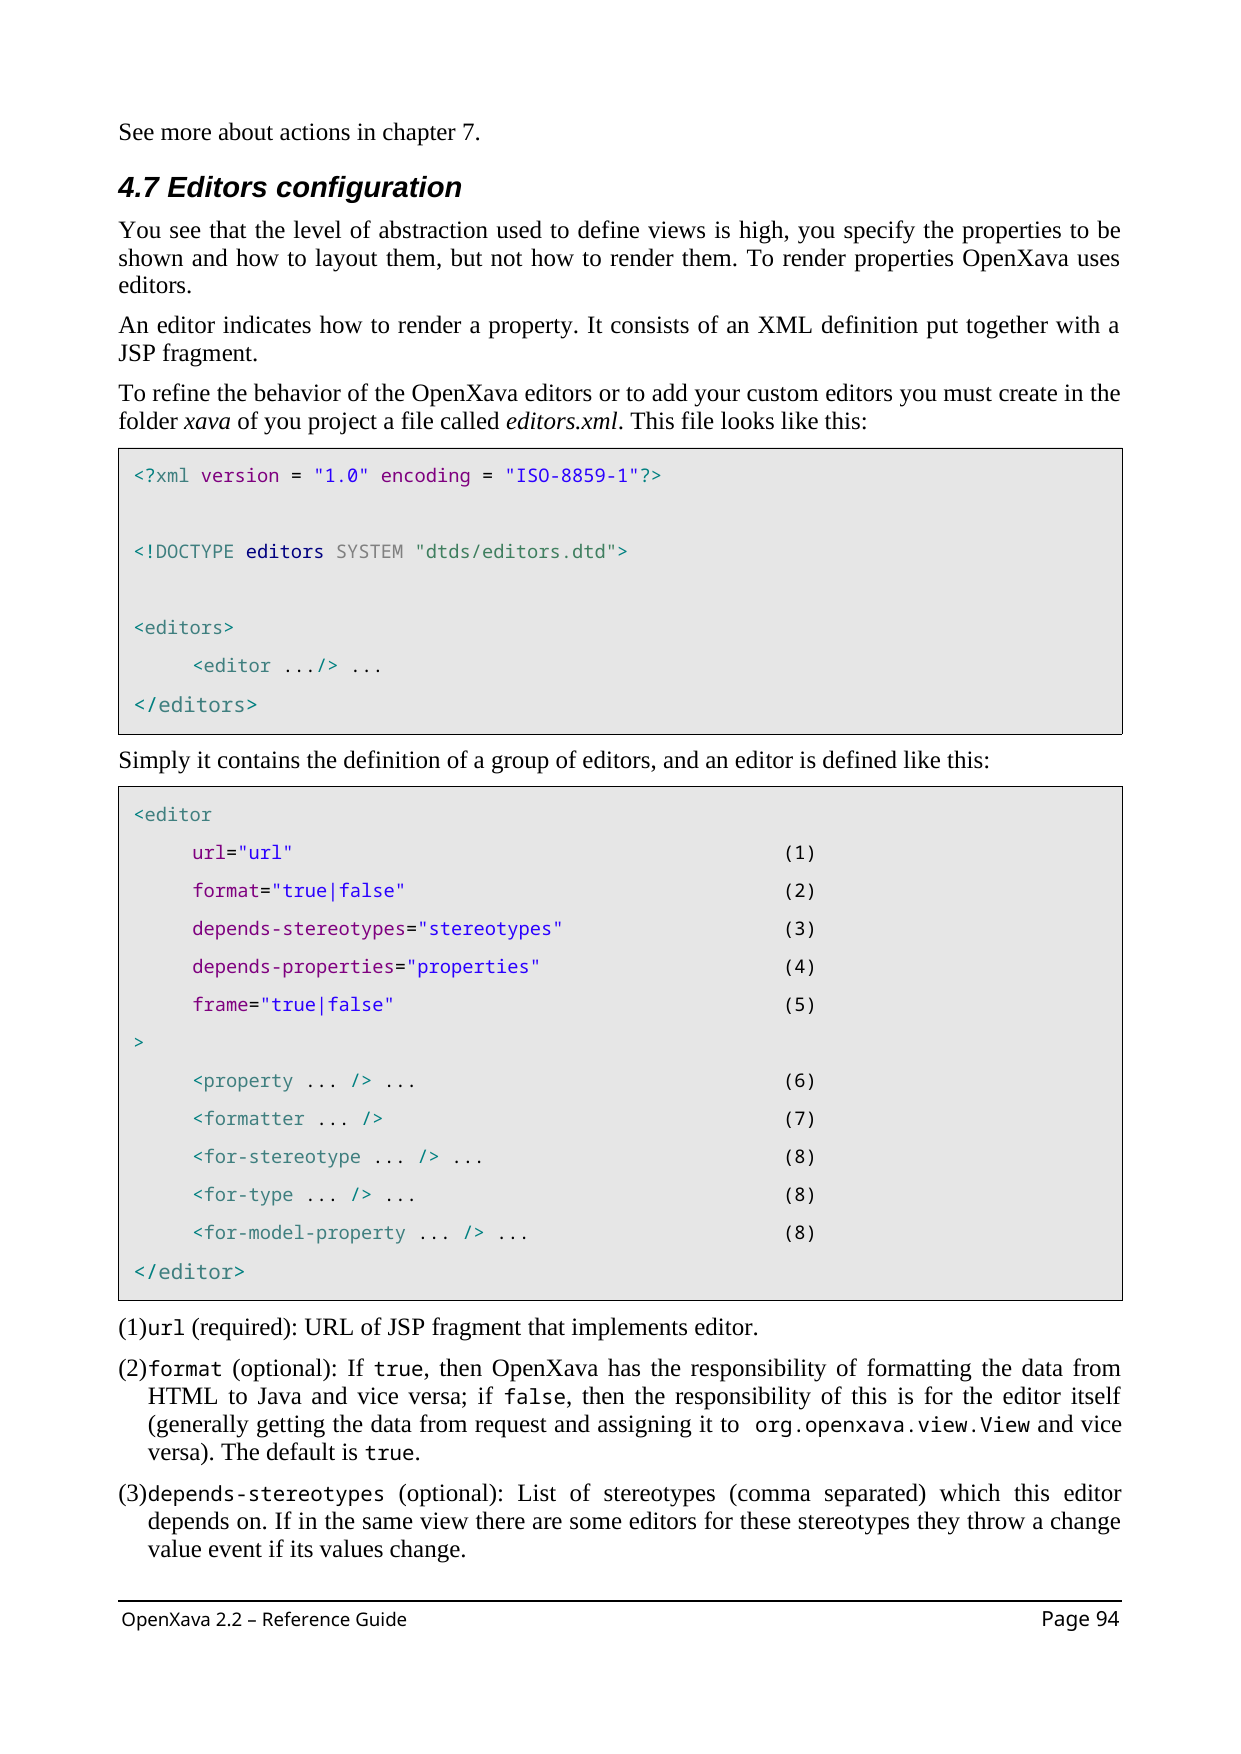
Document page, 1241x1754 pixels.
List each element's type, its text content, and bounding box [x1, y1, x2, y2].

text <!DOCTYPE editors SYSTEM "dtds/editors.dtd"> [119, 523, 1122, 562]
text See more about actions in chapter 7. [118, 118, 1122, 146]
text <property ... /> ... (6) [119, 1052, 1122, 1091]
text </editors> [119, 676, 1122, 734]
text </editor> [119, 1243, 1122, 1300]
text An editor indicates how to render a property. It consists of an XML definition put together with a JSP fragment. [118, 312, 1122, 367]
text <formatter ... /> (7) [119, 1091, 1122, 1128]
list depends-stereotypes (optional): List of stereotypes (comma separated) which this editor depends on. If in the same view there are some editors for these stereotypes they throw a change value event if its values change. [118, 1479, 1122, 1563]
text format="true|false" (2) [119, 862, 1122, 900]
text <for-type ... /> ... (8) [119, 1167, 1122, 1204]
text <for-stereotype ... /> ... (8) [119, 1128, 1122, 1167]
text > [119, 1014, 1122, 1052]
text <editors> [119, 599, 1122, 638]
subtitle Editors configuration [118, 171, 1122, 203]
text <for-model-property ... /> ... (8) [119, 1204, 1122, 1243]
text depends-properties="properties" (4) [119, 938, 1122, 976]
text You see that the level of abstraction used to define views is high, you specify the properties to be shown and how to layout them, but not how to render them. To render properties OpenXava uses editors. [118, 216, 1122, 299]
text <editor .../> ... [119, 638, 1122, 676]
text To refine the behavior of the OpenXava editors or to add your custom editors you must create in the folder xava of you project a file called editors.xml. This file looks like this: [118, 379, 1122, 435]
list url (required): URL of JSP fragment that implements editor. [118, 1313, 1122, 1341]
text Simply it contains the definition of a group of editors, and an editor is defined like this: [118, 746, 1122, 774]
list format (optional): If true, then OpenXava has the responsibility of formatting the data from HTML to Java and vice versa; if false, then the responsibility of this is for the editor itself (generally getting the data from request and assigning it to org.openxava.view.View and vice versa). The default is true. [118, 1354, 1122, 1467]
text url="url" (1) [119, 824, 1122, 862]
text depends-stereotypes="stereotypes" (3) [119, 900, 1122, 938]
text <?xml version = "1.0" encoding = "ISO-8859-1"?> [119, 449, 1122, 486]
text <editor [119, 787, 1122, 824]
text frame="true|false" (5) [119, 976, 1122, 1014]
